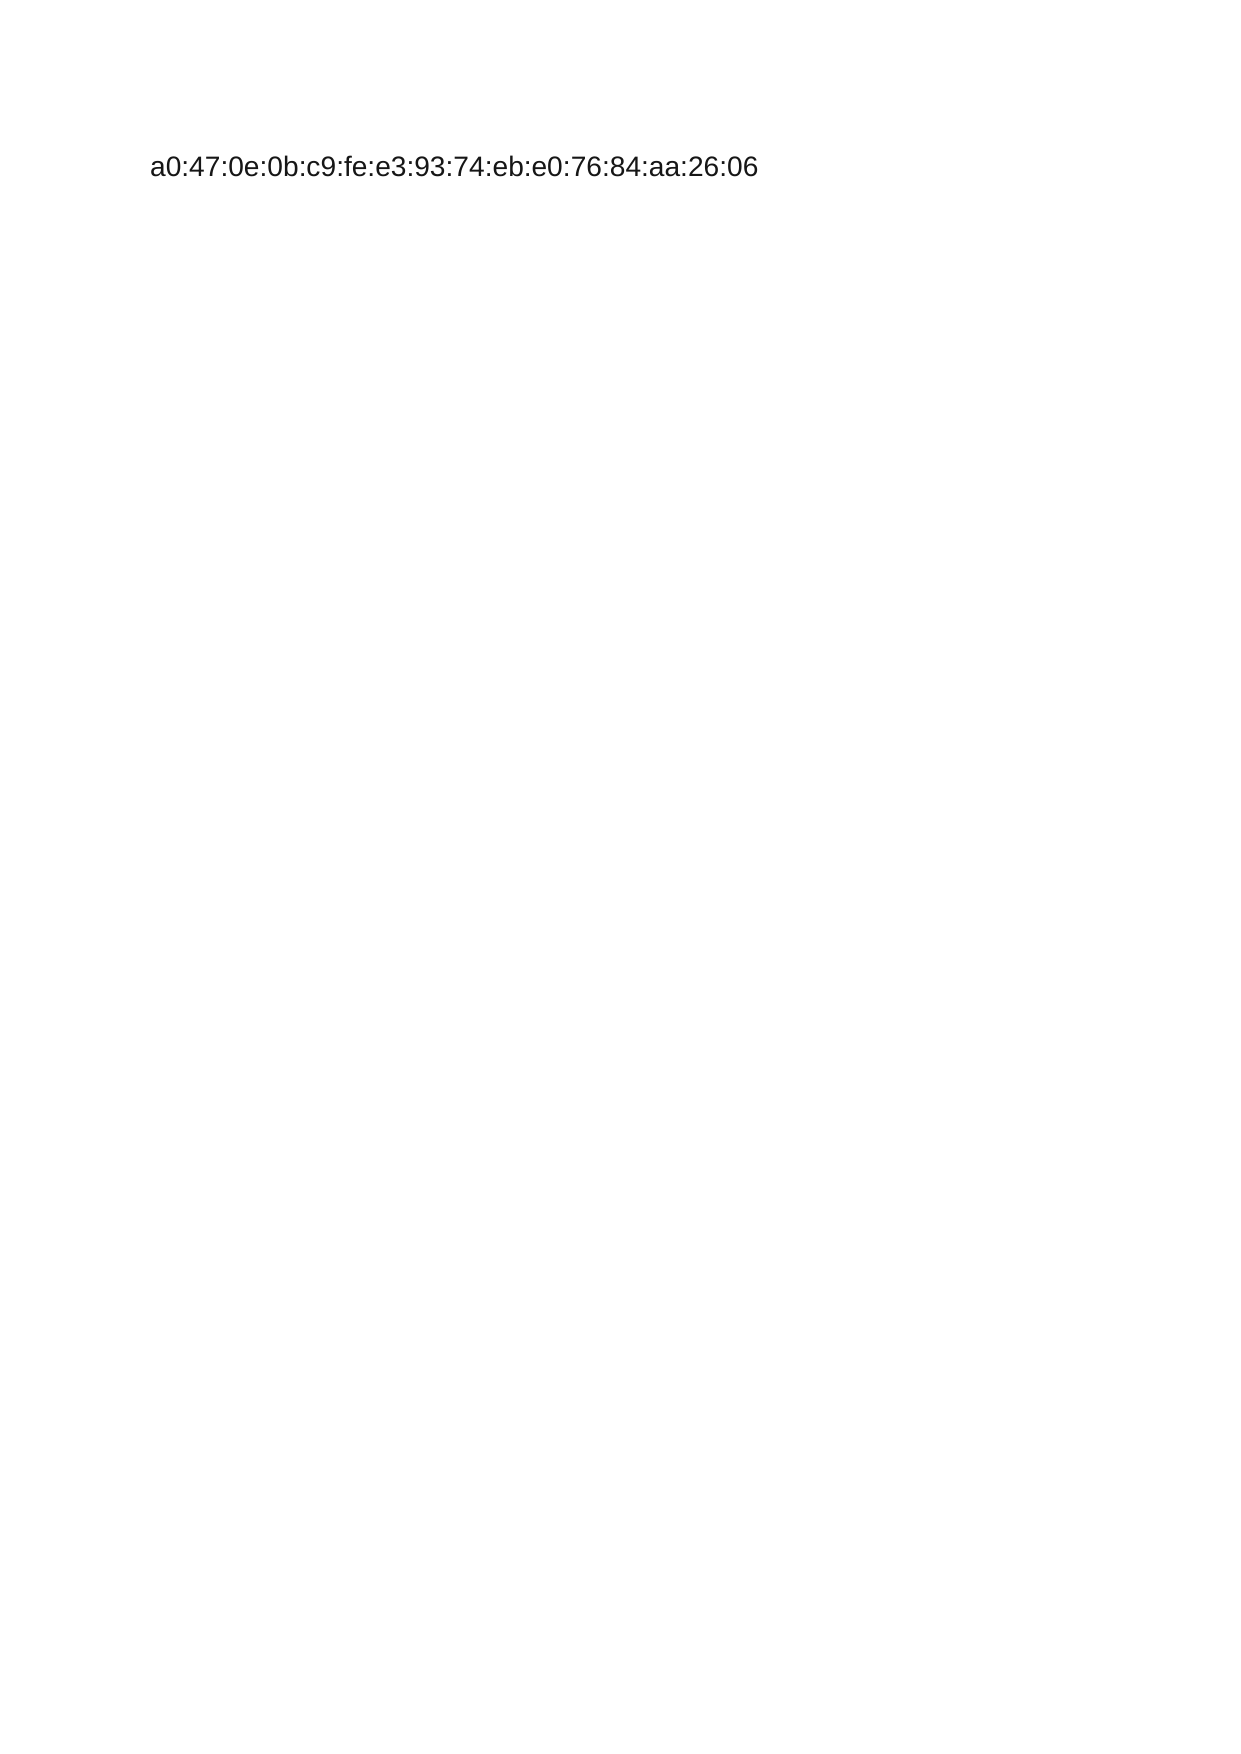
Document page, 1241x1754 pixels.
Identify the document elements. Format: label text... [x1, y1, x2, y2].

text a0:47:0e:0b:c9:fe:e3:93:74:eb:e0:76:84:aa:26:06 [150, 150, 1090, 182]
